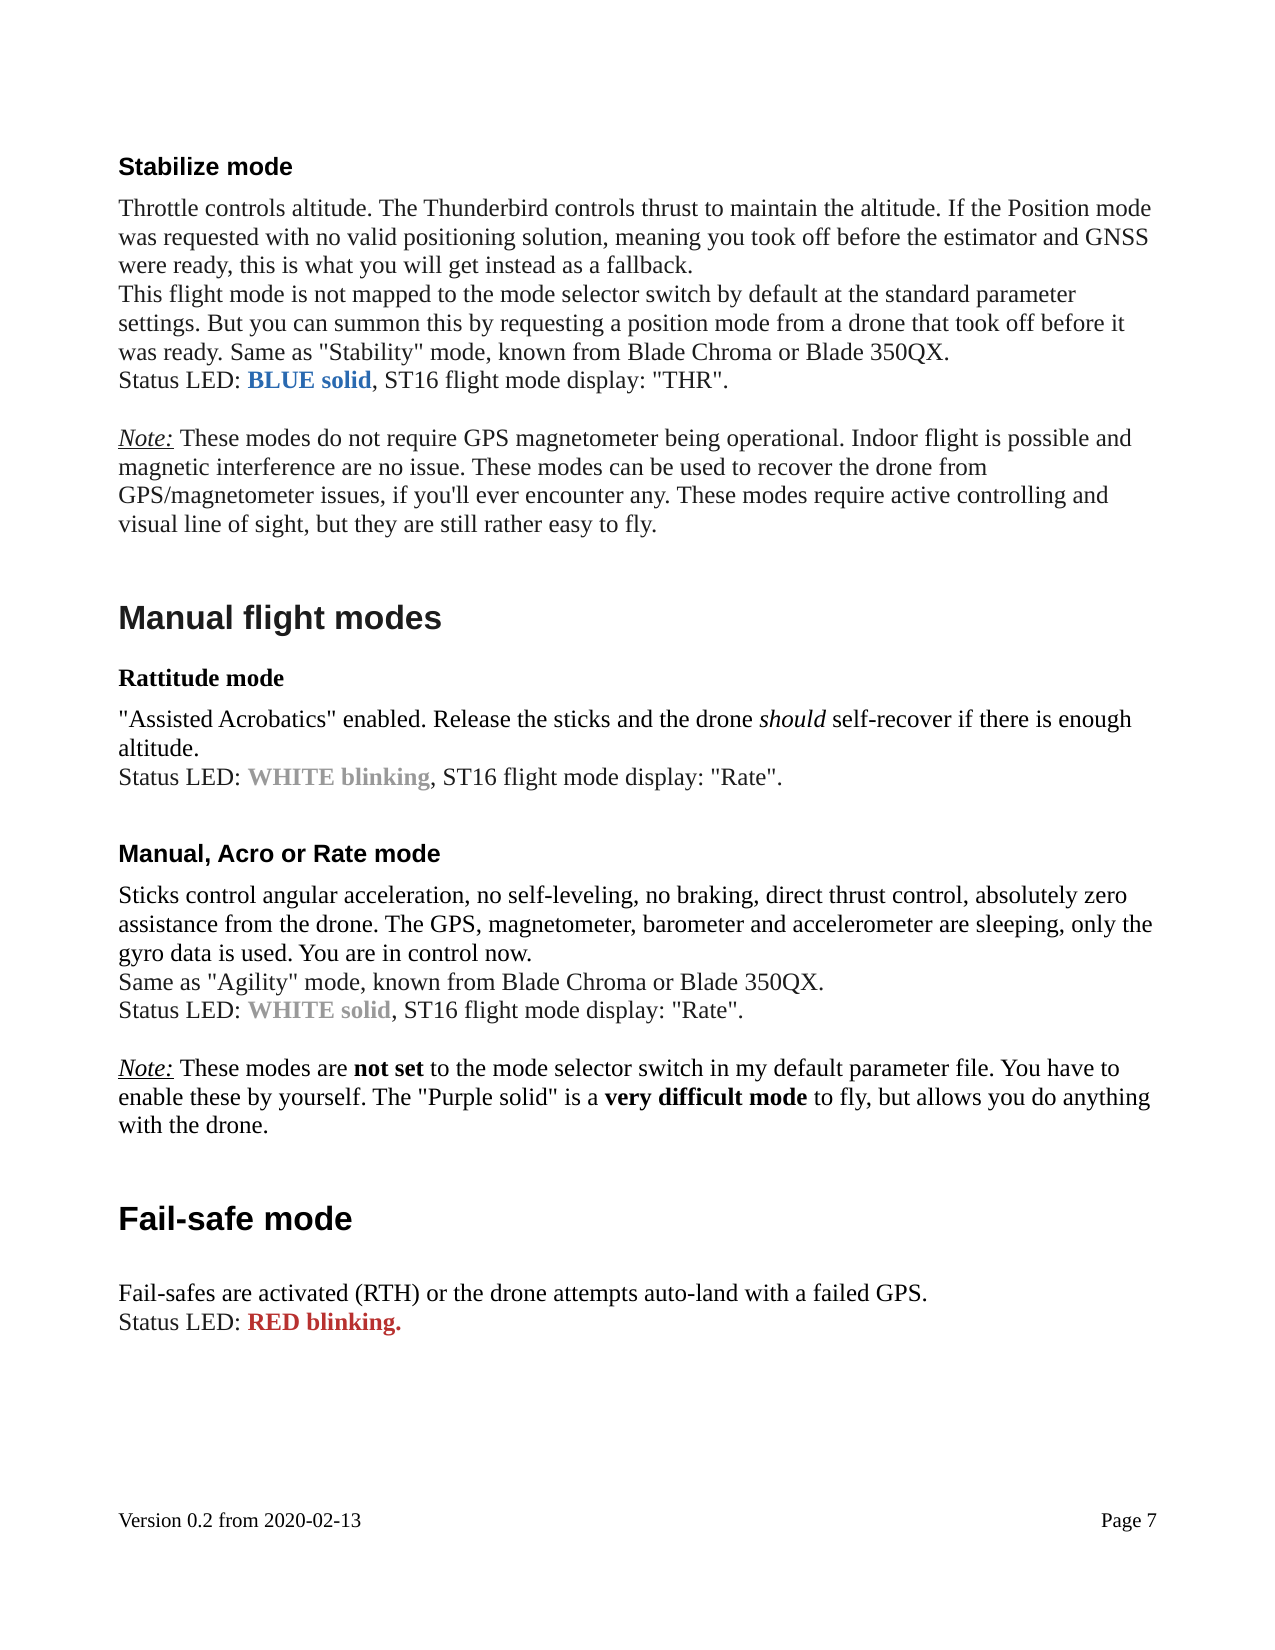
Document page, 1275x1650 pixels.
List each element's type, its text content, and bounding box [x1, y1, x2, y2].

subtitle Stabilize mode [118, 118, 1157, 181]
text Throttle controls altitude. The Thunderbird controls thrust to maintain the altitude. If the Position mode was requested with no valid positioning solution, meaning you took off before the estimator and GNSS were ready, this is what you will get instead as a fallback. [118, 193, 1157, 279]
subtitle Manual, Acro or Rate mode [118, 805, 1157, 868]
text Sticks control angular acceleration, no self-leveling, no braking, direct thrust control, absolutely zero assistance from the drone. The GPS, magnetometer, barometer and accelerometer are sleeping, only the gyro data is used. You are in control now. [118, 880, 1157, 967]
text Status LED: WHITE blinking, ST16 flight mode display: "Rate". [118, 762, 1157, 791]
subtitle Rattitude mode [118, 663, 1157, 692]
subtitle Manual flight modes [118, 559, 1157, 636]
text "Assisted Acrobatics" enabled. Release the sticks and the drone should self-recover if there is enough altitude. [118, 704, 1157, 762]
subtitle Fail-safe mode [118, 1160, 1157, 1237]
text Note: These modes are not set to the mode selector switch in my default parameter file. You have to enable these by yourself. The "Purple solid" is a very difficult mode to fly, but allows you do anything with the drone. [118, 1053, 1157, 1139]
text Status LED: BLUE solid, ST16 flight mode display: "THR". Note: These modes do not require GPS magnetometer being operational. Indoor flight is possible and magnetic interference are no issue. These modes can be used to recover the drone from GPS/magnetometer issues, if you'll ever encounter any. These modes require active controlling and visual line of sight, but they are still rather easy to fly. [118, 366, 1157, 538]
text Same as "Agility" mode, known from Blade Chroma or Blade 350QX. Status LED: WHITE solid, ST16 flight mode display: "Rate". [118, 967, 1157, 1024]
text Fail-safes are activated (RTH) or the drone attempts auto-land with a failed GPS. Status LED: RED blinking. [118, 1250, 1157, 1365]
text This flight mode is not mapped to the mode selector switch by default at the standard parameter settings. But you can summon this by requesting a position mode from a drone that took off before it was ready. Same as "Stability" mode, known from Blade Chroma or Blade 350QX. [118, 279, 1157, 366]
